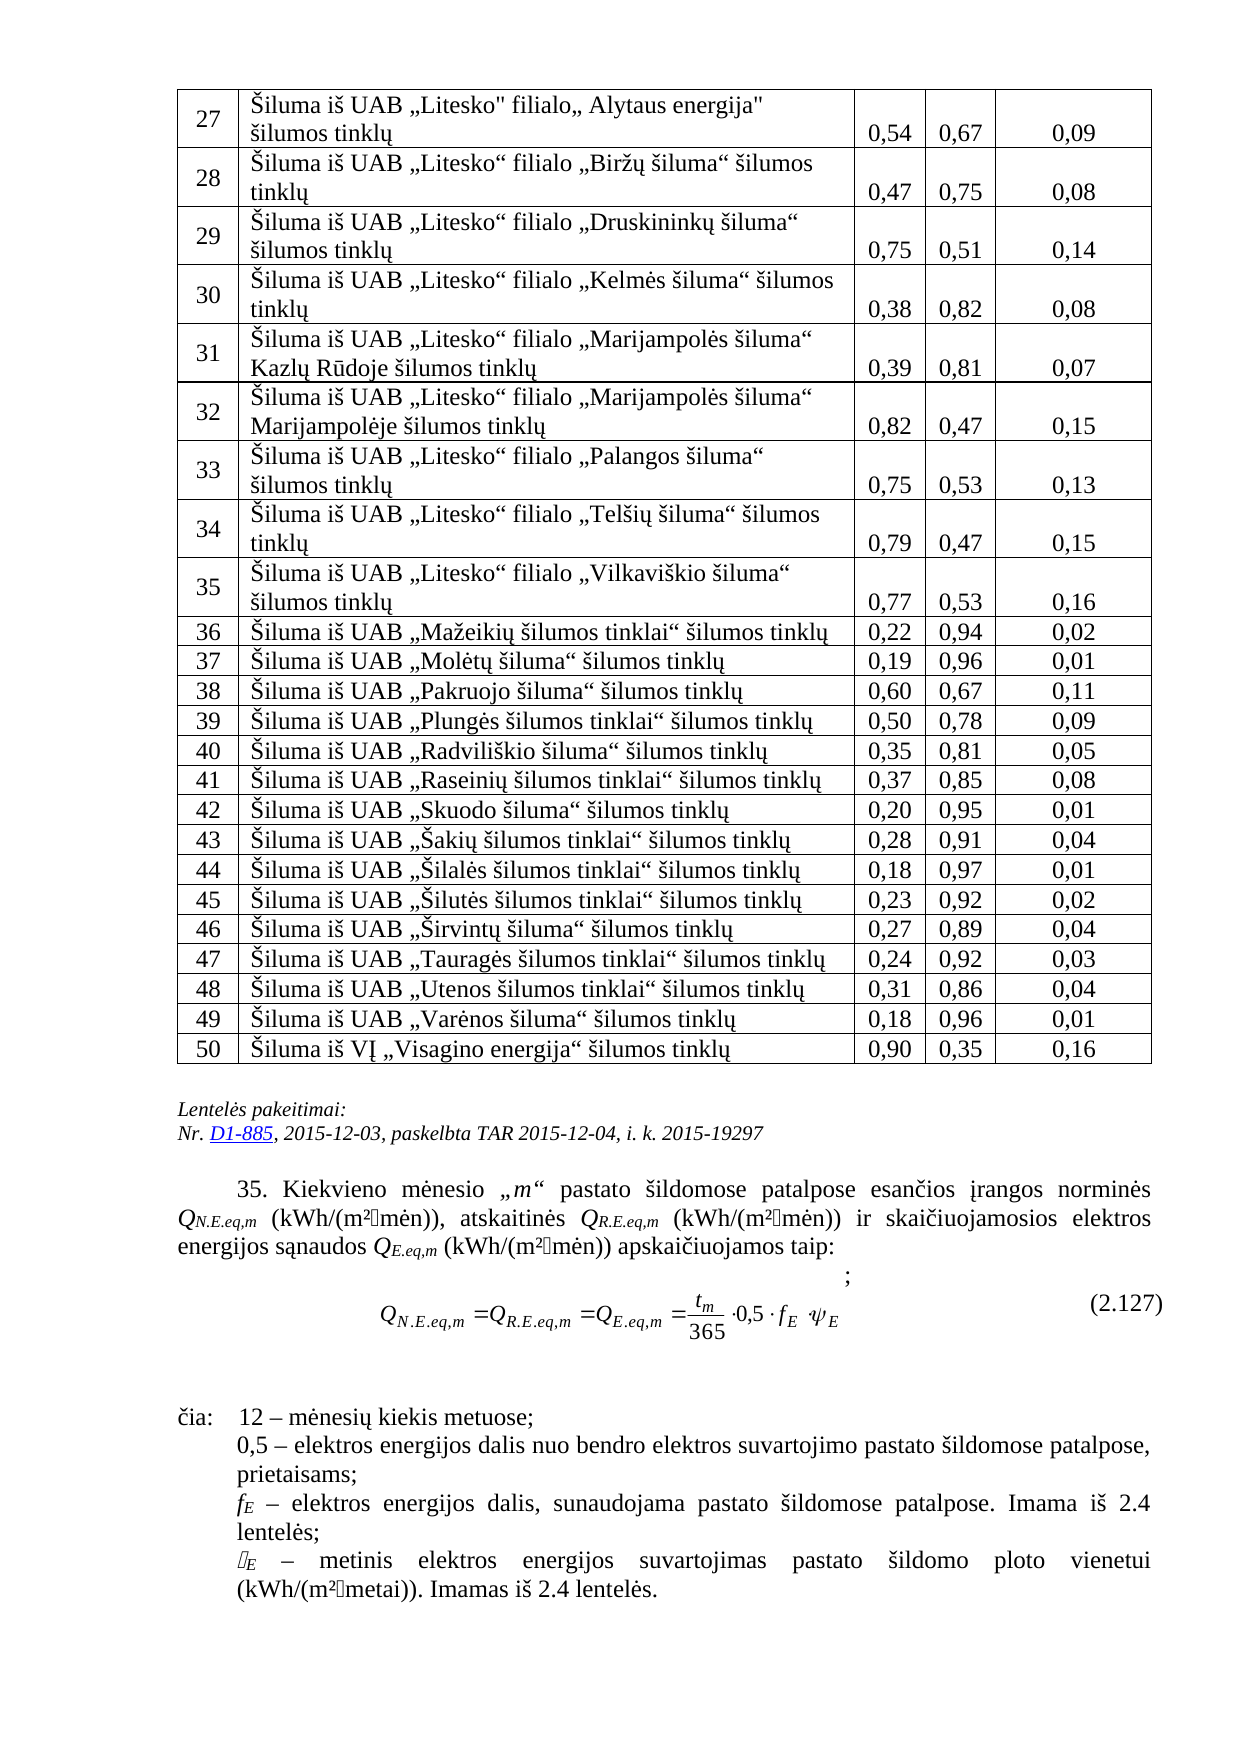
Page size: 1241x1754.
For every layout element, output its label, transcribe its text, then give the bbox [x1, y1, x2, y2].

table_cell 0,23 [855, 885, 925, 913]
table_cell 41 [178, 766, 238, 794]
table_cell 0,08 [996, 148, 1151, 206]
table_cell 0,47 [926, 383, 995, 440]
table_cell 0,08 [996, 265, 1151, 323]
table_cell 34 [178, 500, 238, 557]
table_cell 43 [178, 825, 238, 854]
table_cell 0,04 [996, 974, 1151, 1003]
table_cell 0,09 [996, 90, 1151, 147]
table_cell Šiluma iš UAB „Litesko“ filialo „Marijampolės šiluma“ Kazlų Rūdoje šilumos tinklų [239, 324, 854, 381]
table_cell Šiluma iš UAB „Utenos šilumos tinklai“ šilumos tinklų [239, 974, 854, 1003]
table_cell 45 [178, 885, 238, 913]
table_cell 0,22 [855, 617, 925, 645]
table_cell 0,75 [926, 148, 995, 206]
table_cell Šiluma iš UAB „Varėnos šiluma“ šilumos tinklų [239, 1004, 854, 1033]
text čia: 12 – mėnesių kiekis metuose; [177, 1402, 1152, 1431]
table_cell 49 [178, 1004, 238, 1033]
table_cell 0,81 [926, 324, 995, 381]
table_cell 33 [178, 441, 238, 498]
table_cell Šiluma iš UAB „Litesko“ filialo „Vilkaviškio šiluma“ šilumos tinklų [239, 558, 854, 616]
table_cell 40 [178, 736, 238, 764]
table_cell 0,79 [855, 500, 925, 557]
table_cell 36 [178, 617, 238, 645]
table_cell 0,95 [926, 795, 995, 824]
table_cell 0,15 [996, 383, 1151, 440]
table_cell Šiluma iš UAB „Plungės šilumos tinklai“ šilumos tinklų [239, 706, 854, 735]
table_cell 0,47 [926, 500, 995, 557]
table_cell 0,35 [855, 736, 925, 764]
table_cell 0,82 [926, 265, 995, 323]
table_cell 0,04 [996, 825, 1151, 854]
table_cell 0,38 [855, 265, 925, 323]
table_cell 27 [178, 90, 238, 147]
text fE – elektros energijos dalis, sunaudojama pastato šildomose patalpose. Imama iš 2.4 lentelės; [237, 1488, 1152, 1546]
table_cell 0,31 [855, 974, 925, 1003]
table_cell 0,18 [855, 1004, 925, 1033]
text 35. Kiekvieno mėnesio „m“ pastato šildomose patalpose esančios įrangos norminės QN.E.eq,m (kWh/(m²mėn)), atskaitinės QR.E.eq,m (kWh/(m²mėn)) ir skaičiuojamosios elektros energijos sąnaudos QE.eq,m (kWh/(m²mėn)) apskaičiuojamos taip: [177, 1174, 1152, 1260]
table_cell 0,16 [996, 558, 1151, 616]
table_cell 50 [178, 1034, 238, 1062]
table_cell 0,53 [926, 441, 995, 498]
table_cell 39 [178, 706, 238, 735]
table_cell 0,92 [926, 885, 995, 913]
table_cell 0,94 [926, 617, 995, 645]
table_cell Šiluma iš UAB „Radviliškio šiluma“ šilumos tinklų [239, 736, 854, 764]
table_cell 38 [178, 676, 238, 705]
table_cell 0,02 [996, 617, 1151, 645]
table_cell 30 [178, 265, 238, 323]
table_cell 0,07 [996, 324, 1151, 381]
table_cell 0,01 [996, 1004, 1151, 1033]
table_cell 0,90 [855, 1034, 925, 1062]
table_cell 0,14 [996, 207, 1151, 264]
table_cell 46 [178, 915, 238, 943]
table_cell 0,03 [996, 944, 1151, 973]
table_cell 0,37 [855, 766, 925, 794]
table_cell 0,96 [926, 1004, 995, 1033]
table_cell 31 [178, 324, 238, 381]
text Nr. D1-885, 2015-12-03, paskelbta TAR 2015-12-04, i. k. 2015-19297 [177, 1121, 1152, 1145]
table_cell 0,18 [855, 855, 925, 884]
table_cell Šiluma iš UAB „Litesko“ filialo „Palangos šiluma“ šilumos tinklų [239, 441, 854, 498]
table_cell 0,27 [855, 915, 925, 943]
table_cell Šiluma iš UAB „Molėtų šiluma“ šilumos tinklų [239, 646, 854, 675]
table_cell Šiluma iš UAB „Litesko“ filialo „Druskininkų šiluma“ šilumos tinklų [239, 207, 854, 264]
table_cell 0,89 [926, 915, 995, 943]
table_cell 0,28 [855, 825, 925, 854]
table_cell 0,13 [996, 441, 1151, 498]
table_cell 0,24 [855, 944, 925, 973]
table_cell 0,75 [855, 441, 925, 498]
table_cell 0,20 [855, 795, 925, 824]
table_cell 0,02 [996, 885, 1151, 913]
table_cell 37 [178, 646, 238, 675]
table_cell 0,92 [926, 944, 995, 973]
table_cell Šiluma iš UAB „Šakių šilumos tinklai“ šilumos tinklų [239, 825, 854, 854]
table_cell 0,75 [855, 207, 925, 264]
table_cell 0,60 [855, 676, 925, 705]
table_cell 0,04 [996, 915, 1151, 943]
table_cell 0,05 [996, 736, 1151, 764]
table_cell 0,81 [926, 736, 995, 764]
table_cell 0,09 [996, 706, 1151, 735]
table_cell 0,51 [926, 207, 995, 264]
table_cell Šiluma iš UAB „Skuodo šiluma“ šilumos tinklų [239, 795, 854, 824]
table_cell 28 [178, 148, 238, 206]
table_cell 0,86 [926, 974, 995, 1003]
table_cell 0,67 [926, 90, 995, 147]
table_header ; [177, 1260, 1051, 1344]
table_cell Šiluma iš UAB „Mažeikių šilumos tinklai“ šilumos tinklų [239, 617, 854, 645]
table_cell Šiluma iš UAB „Litesko“ filialo „Biržų šiluma“ šilumos tinklų [239, 148, 854, 206]
table_header (2.127) [1051, 1260, 1174, 1344]
table_cell 0,67 [926, 676, 995, 705]
table_cell Šiluma iš VĮ „Visagino energija“ šilumos tinklų [239, 1034, 854, 1062]
table_cell 47 [178, 944, 238, 973]
table_cell 0,97 [926, 855, 995, 884]
table_cell 44 [178, 855, 238, 884]
table_cell 0,08 [996, 766, 1151, 794]
table_cell 0,19 [855, 646, 925, 675]
text E – metinis elektros energijos suvartojimas pastato šildomo ploto vienetui (kWh/(m²metai)). Imamas iš 2.4 lentelės. [237, 1546, 1152, 1603]
table_cell Šiluma iš UAB „Litesko“ filialo „Telšių šiluma“ šilumos tinklų [239, 500, 854, 557]
table_cell Šiluma iš UAB „Litesko“ filialo „Marijampolės šiluma“ Marijampolėje šilumos tinklų [239, 383, 854, 440]
table_cell 32 [178, 383, 238, 440]
table_cell 0,82 [855, 383, 925, 440]
table_cell Šiluma iš UAB „Litesko" filialo„ Alytaus energija" šilumos tinklų [239, 90, 854, 147]
table_cell 42 [178, 795, 238, 824]
table_cell 0,11 [996, 676, 1151, 705]
text 0,5 – elektros energijos dalis nuo bendro elektros suvartojimo pastato šildomose patalpose, prietaisams; [237, 1431, 1152, 1488]
table_cell 0,47 [855, 148, 925, 206]
table_cell 0,96 [926, 646, 995, 675]
table_cell Šiluma iš UAB „Raseinių šilumos tinklai“ šilumos tinklų [239, 766, 854, 794]
table_cell 0,91 [926, 825, 995, 854]
table_cell Šiluma iš UAB „Pakruojo šiluma“ šilumos tinklų [239, 676, 854, 705]
table_cell 0,85 [926, 766, 995, 794]
table_cell Šiluma iš UAB „Šilalės šilumos tinklai“ šilumos tinklų [239, 855, 854, 884]
table_cell 0,53 [926, 558, 995, 616]
table_cell 0,78 [926, 706, 995, 735]
table_cell 0,50 [855, 706, 925, 735]
table_cell 0,01 [996, 646, 1151, 675]
table_cell 0,01 [996, 795, 1151, 824]
table_cell 29 [178, 207, 238, 264]
table_cell 0,39 [855, 324, 925, 381]
table_cell 0,77 [855, 558, 925, 616]
table_cell Šiluma iš UAB „Litesko“ filialo „Kelmės šiluma“ šilumos tinklų [239, 265, 854, 323]
table_cell 0,35 [926, 1034, 995, 1062]
table_cell 0,01 [996, 855, 1151, 884]
table_cell Šiluma iš UAB „Tauragės šilumos tinklai“ šilumos tinklų [239, 944, 854, 973]
text Lentelės pakeitimai: [177, 1097, 1152, 1121]
table_cell 0,54 [855, 90, 925, 147]
table_cell 48 [178, 974, 238, 1003]
table_cell 0,15 [996, 500, 1151, 557]
table_cell Šiluma iš UAB „Šilutės šilumos tinklai“ šilumos tinklų [239, 885, 854, 913]
table_cell 0,16 [996, 1034, 1151, 1062]
table_cell Šiluma iš UAB „Širvintų šiluma“ šilumos tinklų [239, 915, 854, 943]
table_cell 35 [178, 558, 238, 616]
